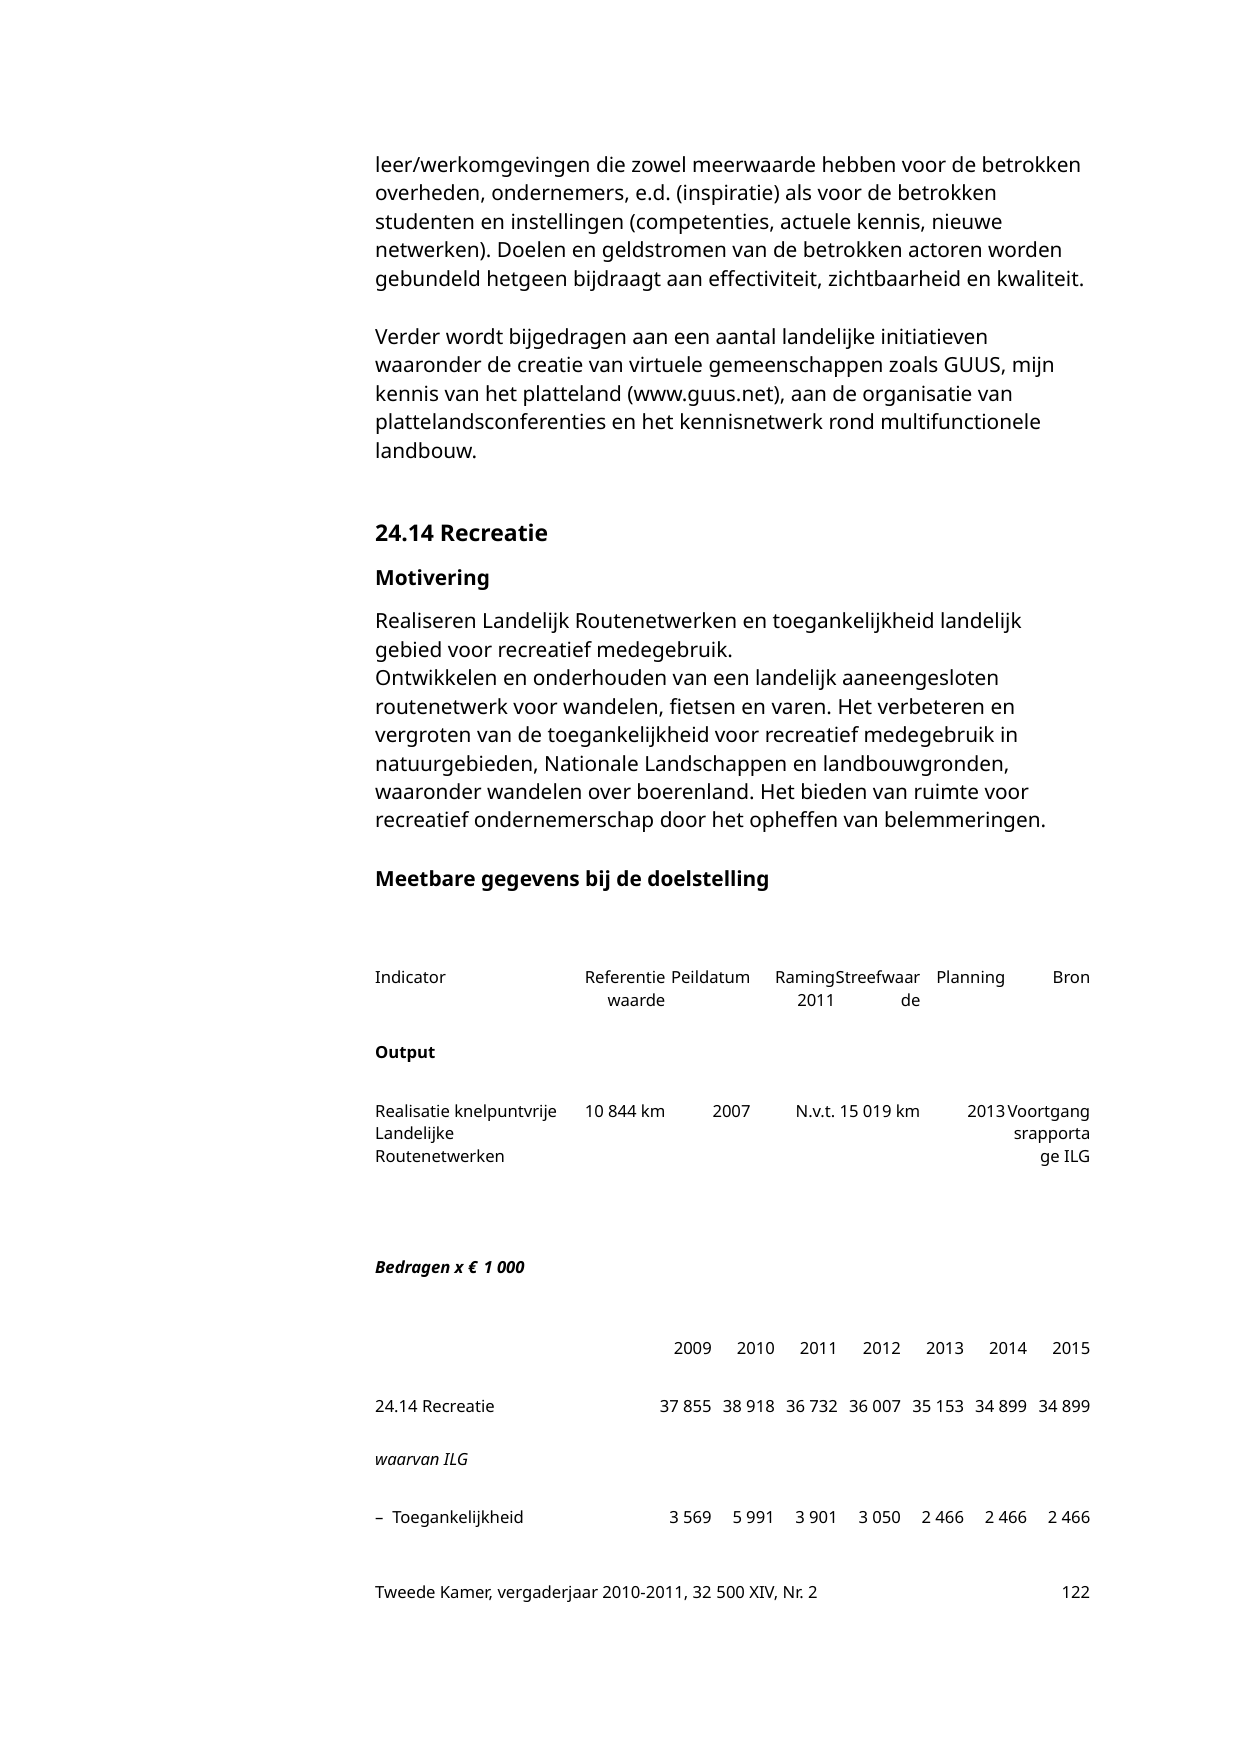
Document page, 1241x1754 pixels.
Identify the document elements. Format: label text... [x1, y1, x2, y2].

table_cell – Toegankelijkheid [375, 1506, 648, 1559]
table_cell [1027, 1448, 1090, 1506]
table_cell 3 569 [648, 1506, 711, 1559]
table_cell 5 991 [711, 1506, 774, 1559]
table_cell 34 899 [964, 1395, 1027, 1448]
table_cell 3 901 [775, 1506, 838, 1559]
table_cell 10 844 km [580, 1099, 665, 1197]
table_cell N.v.t. [750, 1099, 835, 1197]
text Ontwikkelen en onderhouden van een landelijk aaneengesloten routenetwerk voor wandelen, fietsen en varen. Het verbeteren en vergroten van de toegankelijkheid voor recreatief medegebruik in natuurgebieden, Nationale Landschappen en landbouwgronden, waaronder wandelen over boerenland. Het bieden van ruimte voor recreatief ondernemerschap door het opheffen van belemmeringen. [375, 663, 1090, 834]
table_cell [964, 1448, 1027, 1506]
table_cell [580, 1041, 665, 1099]
table_header 2011 [775, 1336, 838, 1395]
table_cell Output [375, 1041, 580, 1099]
table_cell 34 899 [1027, 1395, 1090, 1448]
table_cell 38 918 [711, 1395, 774, 1448]
text Motivering [375, 563, 1090, 592]
table_cell 2007 [665, 1099, 750, 1197]
text Realiseren Landelijk Routenetwerken en toegankelijkheid landelijk gebied voor recreatief medegebruik. [375, 607, 1090, 663]
table_header 2012 [838, 1336, 901, 1395]
table_cell Voortgangsrapportage ILG [1005, 1099, 1090, 1197]
text leer/werkomgevingen die zowel meerwaarde hebben voor de betrokken overheden, ondernemers, e.d. (inspiratie) als voor de betrokken studenten en instellingen (competenties, actuele kennis, nieuwe netwerken). Doelen en geldstromen van de betrokken actoren worden gebundeld hetgeen bijdraagt aan effectiviteit, zichtbaarheid en kwaliteit. [375, 150, 1090, 292]
table_cell 3 050 [838, 1506, 901, 1559]
table_header Planning [920, 965, 1005, 1041]
table_cell waarvan ILG [375, 1448, 648, 1506]
table_header Referentiewaarde [580, 965, 665, 1041]
table_header [375, 1336, 648, 1395]
table_header 2015 [1027, 1336, 1090, 1395]
table_cell 36 007 [838, 1395, 901, 1448]
table_cell [750, 1041, 835, 1099]
table_header Indicator [375, 965, 580, 1041]
table_cell 37 855 [648, 1395, 711, 1448]
table_cell 2013 [920, 1099, 1005, 1197]
table_cell 2 466 [1027, 1506, 1090, 1559]
subtitle 24.14 Recreatie [375, 517, 1090, 548]
table_cell [920, 1041, 1005, 1099]
table_header 2010 [711, 1336, 774, 1395]
table_header 2009 [648, 1336, 711, 1395]
table_cell 35 153 [901, 1395, 964, 1448]
table_cell [838, 1448, 901, 1506]
table_cell 2 466 [901, 1506, 964, 1559]
table_header Raming 2011 [750, 965, 835, 1041]
table_cell [1005, 1041, 1090, 1099]
text Verder wordt bijgedragen aan een aantal landelijke initiatieven waaronder de creatie van virtuele gemeenschappen zoals GUUS, mijn kennis van het platteland (www.guus.net), aan de organisatie van plattelandsconferenties en het kennisnetwerk rond multifunctionele landbouw. [375, 322, 1090, 464]
table_cell [901, 1448, 964, 1506]
table_cell [648, 1448, 711, 1506]
table_header 2014 [964, 1336, 1027, 1395]
table_cell [665, 1041, 750, 1099]
table_cell [835, 1041, 920, 1099]
table_header 2013 [901, 1336, 964, 1395]
text Bedragen x € 1 000 [375, 1256, 1090, 1278]
table_cell [775, 1448, 838, 1506]
table_cell 24.14 Recreatie [375, 1395, 648, 1448]
text Meetbare gegevens bij de doelstelling [375, 864, 1090, 892]
table_cell Realisatie knelpuntvrije Landelijke Routenetwerken [375, 1099, 580, 1197]
table_cell 36 732 [775, 1395, 838, 1448]
table_cell [711, 1448, 774, 1506]
table_header Streefwaar de [835, 965, 920, 1041]
table_cell 15 019 km [835, 1099, 920, 1197]
table_header Bron [1005, 965, 1090, 1041]
table_header Peildatum [665, 965, 750, 1041]
table_cell 2 466 [964, 1506, 1027, 1559]
